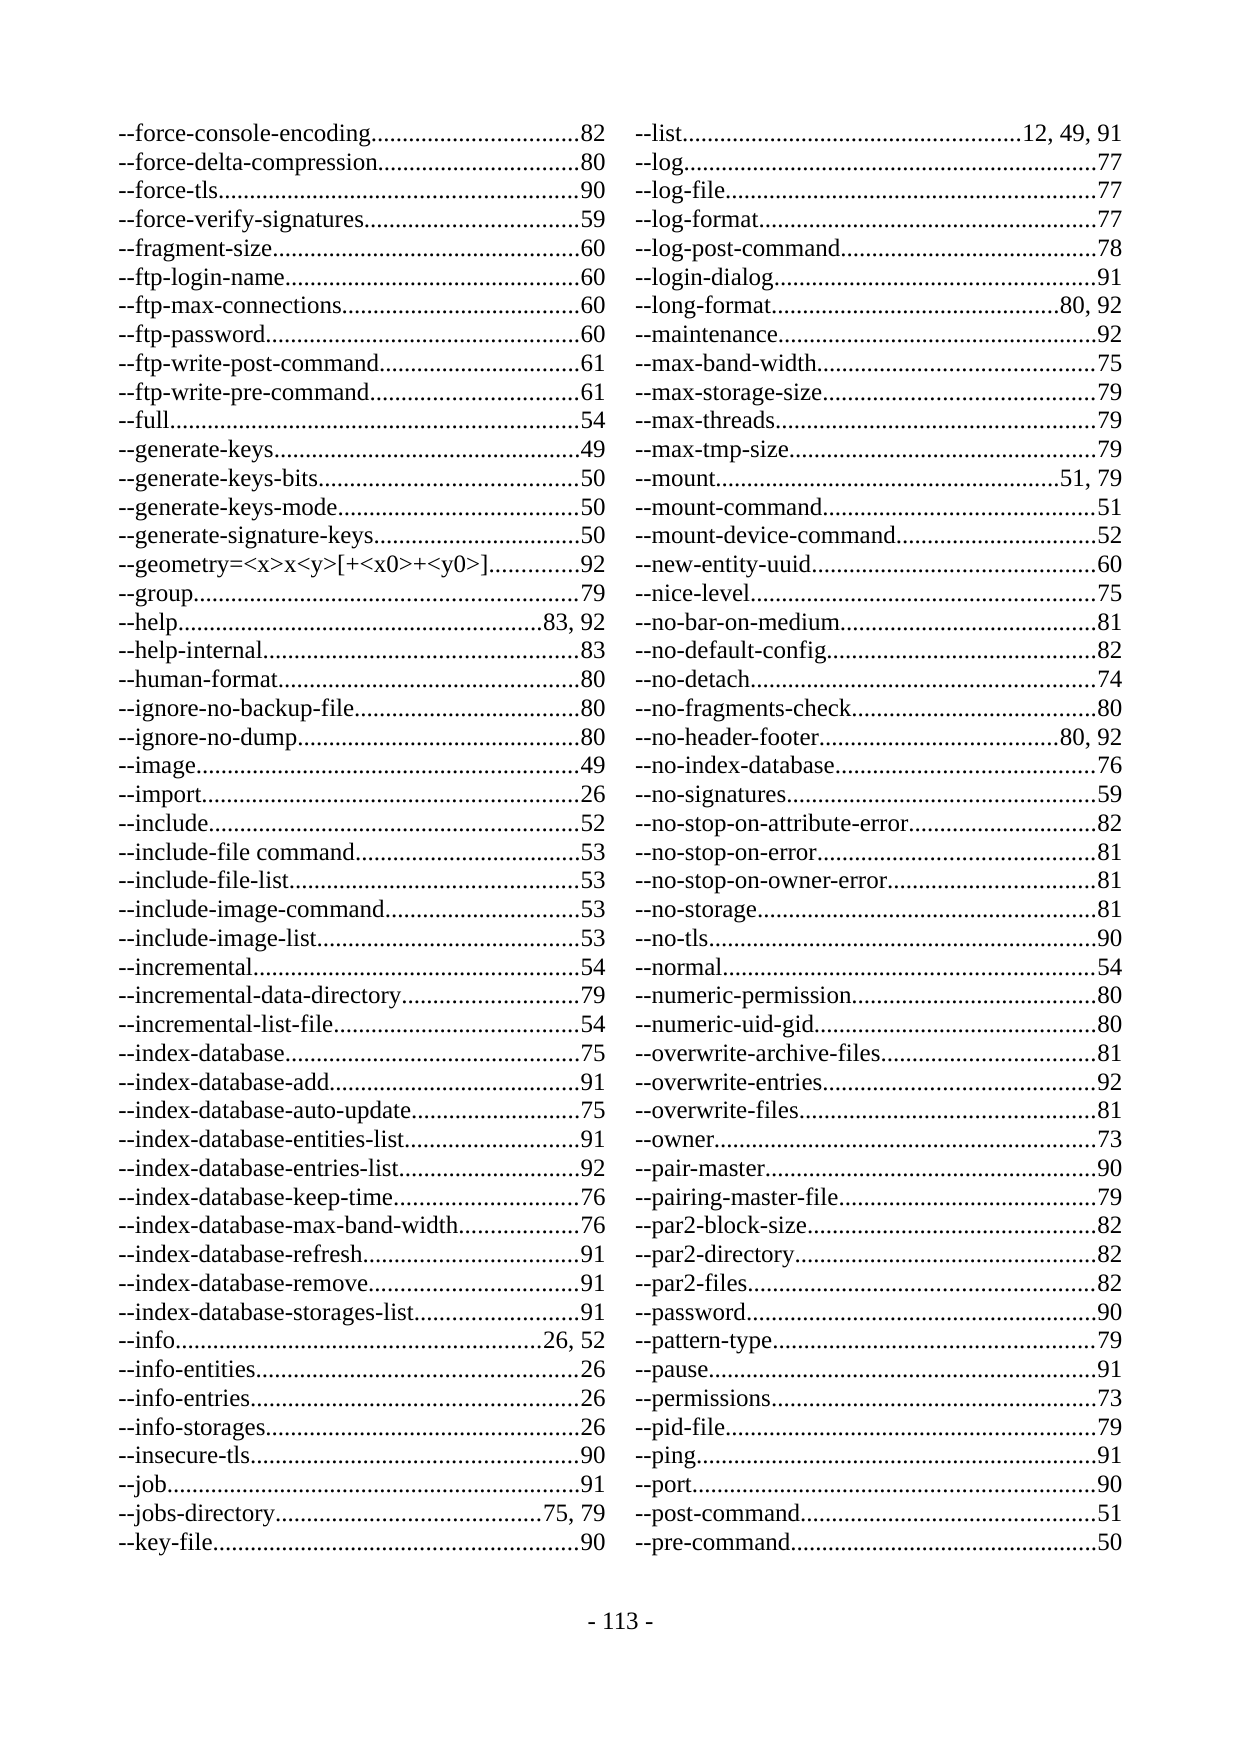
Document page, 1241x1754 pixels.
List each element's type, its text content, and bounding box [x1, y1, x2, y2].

text --post-command 51 [635, 1498, 1122, 1527]
text --no-stop-on-owner-error 81 [635, 866, 1122, 894]
text --index-database-add 91 [118, 1067, 605, 1096]
text --overwrite-archive-files 81 [635, 1038, 1122, 1067]
text --ping 91 [635, 1441, 1122, 1469]
text --port 90 [635, 1469, 1122, 1498]
text --no-bar-on-medium 81 [635, 607, 1122, 636]
text --force-console-encoding 82 [118, 118, 605, 147]
text --full 54 [118, 406, 605, 434]
text --jobs-directory 75, 79 [118, 1498, 605, 1527]
text --log-format 77 [635, 204, 1122, 233]
text --permissions 73 [635, 1383, 1122, 1412]
text --no-header-footer 80, 92 [635, 722, 1122, 751]
text --image 49 [118, 751, 605, 779]
text --max-tmp-size 79 [635, 434, 1122, 463]
text --generate-signature-keys 50 [118, 521, 605, 549]
text --overwrite-files 81 [635, 1096, 1122, 1124]
text --ftp-write-pre-command 61 [118, 377, 605, 406]
text --insecure-tls 90 [118, 1441, 605, 1469]
text --index-database-entities-list 91 [118, 1124, 605, 1153]
text --no-fragments-check 80 [635, 693, 1122, 722]
text --key-file 90 [118, 1527, 605, 1556]
text --force-verify-signatures 59 [118, 204, 605, 233]
text --nice-level 75 [635, 578, 1122, 607]
text --generate-keys-mode 50 [118, 492, 605, 521]
text --new-entity-uuid 60 [635, 549, 1122, 578]
text --index-database-refresh 91 [118, 1239, 605, 1268]
text --ftp-max-connections 60 [118, 291, 605, 319]
text --index-database-entries-list 92 [118, 1153, 605, 1182]
text --job 91 [118, 1469, 605, 1498]
text --info-entries 26 [118, 1383, 605, 1412]
text --owner 73 [635, 1124, 1122, 1153]
text --normal 54 [635, 952, 1122, 981]
text --force-delta-compression 80 [118, 147, 605, 176]
text --max-band-width 75 [635, 348, 1122, 377]
text --no-tls 90 [635, 923, 1122, 952]
text --ignore-no-dump 80 [118, 722, 605, 751]
text --ftp-login-name 60 [118, 262, 605, 291]
text --include 52 [118, 808, 605, 837]
text --index-database 75 [118, 1038, 605, 1067]
text --index-database-remove 91 [118, 1268, 605, 1297]
text --max-threads 79 [635, 406, 1122, 434]
text --generate-keys 49 [118, 434, 605, 463]
text --numeric-permission 80 [635, 981, 1122, 1009]
text --index-database-storages-list 91 [118, 1297, 605, 1326]
text --ftp-write-post-command 61 [118, 348, 605, 377]
text --human-format 80 [118, 664, 605, 693]
text --include-file command 53 [118, 837, 605, 866]
text --no-stop-on-error 81 [635, 837, 1122, 866]
text --help 83, 92 [118, 607, 605, 636]
text --long-format 80, 92 [635, 291, 1122, 319]
text --import 26 [118, 779, 605, 808]
text --maintenance 92 [635, 319, 1122, 348]
text --include-image-list 53 [118, 923, 605, 952]
text --log-file 77 [635, 176, 1122, 204]
text --force-tls 90 [118, 176, 605, 204]
text --par2-directory 82 [635, 1239, 1122, 1268]
text --info 26, 52 [118, 1326, 605, 1354]
text --generate-keys-bits 50 [118, 463, 605, 492]
text --par2-block-size 82 [635, 1211, 1122, 1239]
text --fragment-size 60 [118, 233, 605, 262]
text --overwrite-entries 92 [635, 1067, 1122, 1096]
text --pairing-master-file 79 [635, 1182, 1122, 1211]
text --mount-command 51 [635, 492, 1122, 521]
text --pair-master 90 [635, 1153, 1122, 1182]
text --pre-command 50 [635, 1527, 1122, 1556]
text --log-post-command 78 [635, 233, 1122, 262]
text --index-database-keep-time 76 [118, 1182, 605, 1211]
text --list 12, 49, 91 [635, 118, 1122, 147]
text --include-file-list 53 [118, 866, 605, 894]
text --no-stop-on-attribute-error 82 [635, 808, 1122, 837]
text --info-entities 26 [118, 1354, 605, 1383]
text --no-index-database 76 [635, 751, 1122, 779]
text --ignore-no-backup-file 80 [118, 693, 605, 722]
text --no-signatures 59 [635, 779, 1122, 808]
text --mount 51, 79 [635, 463, 1122, 492]
text --index-database-auto-update 75 [118, 1096, 605, 1124]
text --log 77 [635, 147, 1122, 176]
text --pause 91 [635, 1354, 1122, 1383]
text --geometry=<x>x<y>[+<x0>+<y0>] 92 [118, 549, 605, 578]
text --pattern-type 79 [635, 1326, 1122, 1354]
text --include-image-command 53 [118, 894, 605, 923]
text --login-dialog 91 [635, 262, 1122, 291]
text --help-internal 83 [118, 636, 605, 664]
text --index-database-max-band-width 76 [118, 1211, 605, 1239]
text --ftp-password 60 [118, 319, 605, 348]
text --numeric-uid-gid 80 [635, 1009, 1122, 1038]
text --par2-files 82 [635, 1268, 1122, 1297]
text --no-detach 74 [635, 664, 1122, 693]
text --pid-file 79 [635, 1412, 1122, 1441]
text --max-storage-size 79 [635, 377, 1122, 406]
text --incremental-list-file 54 [118, 1009, 605, 1038]
text --mount-device-command 52 [635, 521, 1122, 549]
text --group 79 [118, 578, 605, 607]
text --no-storage 81 [635, 894, 1122, 923]
text --info-storages 26 [118, 1412, 605, 1441]
text --no-default-config 82 [635, 636, 1122, 664]
text --incremental 54 [118, 952, 605, 981]
text --incremental-data-directory 79 [118, 981, 605, 1009]
text --password 90 [635, 1297, 1122, 1326]
